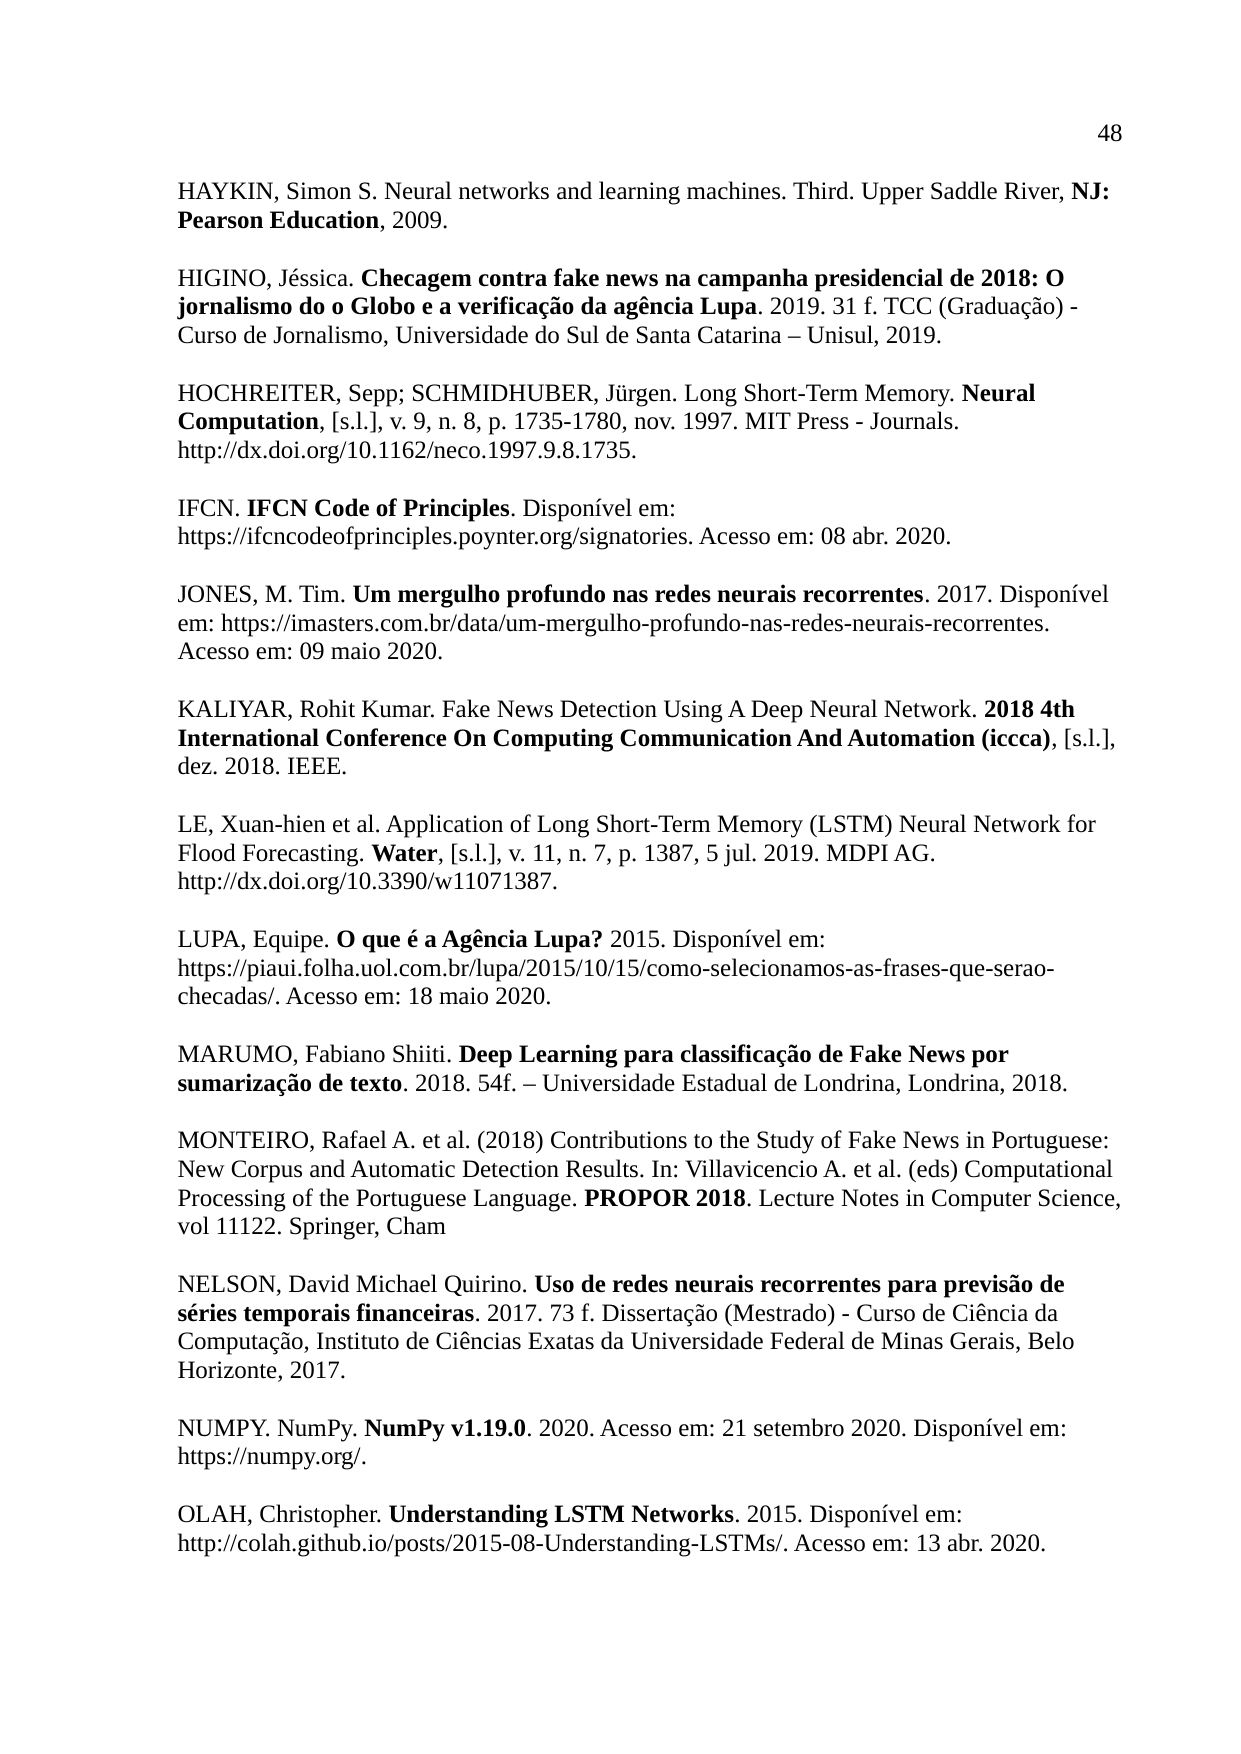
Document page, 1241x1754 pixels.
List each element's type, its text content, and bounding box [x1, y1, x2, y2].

text JONES, M. Tim. Um mergulho profundo nas redes neurais recorrentes. 2017. Disponível em: https://imasters.com.br/data/um-mergulho-profundo-nas-redes-neurais-recorrentes. Acesso em: 09 maio 2020. [177, 579, 1122, 665]
text HOCHREITER, Sepp; SCHMIDHUBER, Jürgen. Long Short-Term Memory. Neural Computation, [s.l.], v. 9, n. 8, p. 1735-1780, nov. 1997. MIT Press - Journals. http://dx.doi.org/10.1162/neco.1997.9.8.1735. [177, 378, 1122, 464]
text HAYKIN, Simon S. Neural networks and learning machines. Third. Upper Saddle River, NJ: Pearson Education, 2009. [177, 176, 1122, 234]
text LUPA, Equipe. O que é a Agência Lupa? 2015. Disponível em: https://piaui.folha.uol.com.br/lupa/2015/10/15/como-selecionamos-as-frases-que-serao-checadas/. Acesso em: 18 maio 2020. [177, 924, 1122, 1010]
text IFCN. IFCN Code of Principles. Disponível em: https://ifcncodeofprinciples.poynter.org/signatories. Acesso em: 08 abr. 2020. [177, 493, 1122, 550]
text NELSON, David Michael Quirino. Uso de redes neurais recorrentes para previsão de séries temporais financeiras. 2017. 73 f. Dissertação (Mestrado) - Curso de Ciência da Computação, Instituto de Ciências Exatas da Universidade Federal de Minas Gerais, Belo Horizonte, 2017. [177, 1269, 1122, 1384]
text KALIYAR, Rohit Kumar. Fake News Detection Using A Deep Neural Network. 2018 4th International Conference On Computing Communication And Automation (iccca), [s.l.], dez. 2018. IEEE. [177, 694, 1122, 780]
text MONTEIRO, Rafael A. et al. (2018) Contributions to the Study of Fake News in Portuguese: New Corpus and Automatic Detection Results. In: Villavicencio A. et al. (eds) Computational Processing of the Portuguese Language. PROPOR 2018. Lecture Notes in Computer Science, vol 11122. Springer, Cham [177, 1125, 1122, 1240]
text OLAH, Christopher. Understanding LSTM Networks. 2015. Disponível em: http://colah.github.io/posts/2015-08-Understanding-LSTMs/. Acesso em: 13 abr. 2020. [177, 1499, 1122, 1556]
text MARUMO, Fabiano Shiiti. Deep Learning para classificação de Fake News por sumarização de texto. 2018. 54f. – Universidade Estadual de Londrina, Londrina, 2018. [177, 1039, 1122, 1096]
text HIGINO, Jéssica. Checagem contra fake news na campanha presidencial de 2018: O jornalismo do o Globo e a verificação da agência Lupa. 2019. 31 f. TCC (Graduação) - Curso de Jornalismo, Universidade do Sul de Santa Catarina – Unisul, 2019. [177, 263, 1122, 349]
text LE, Xuan-hien et al. Application of Long Short-Term Memory (LSTM) Neural Network for Flood Forecasting. Water, [s.l.], v. 11, n. 7, p. 1387, 5 jul. 2019. MDPI AG. http://dx.doi.org/10.3390/w11071387. [177, 809, 1122, 895]
text NUMPY. NumPy. NumPy v1.19.0. 2020. Acesso em: 21 setembro 2020. Disponível em: https://numpy.org/. [177, 1413, 1122, 1470]
